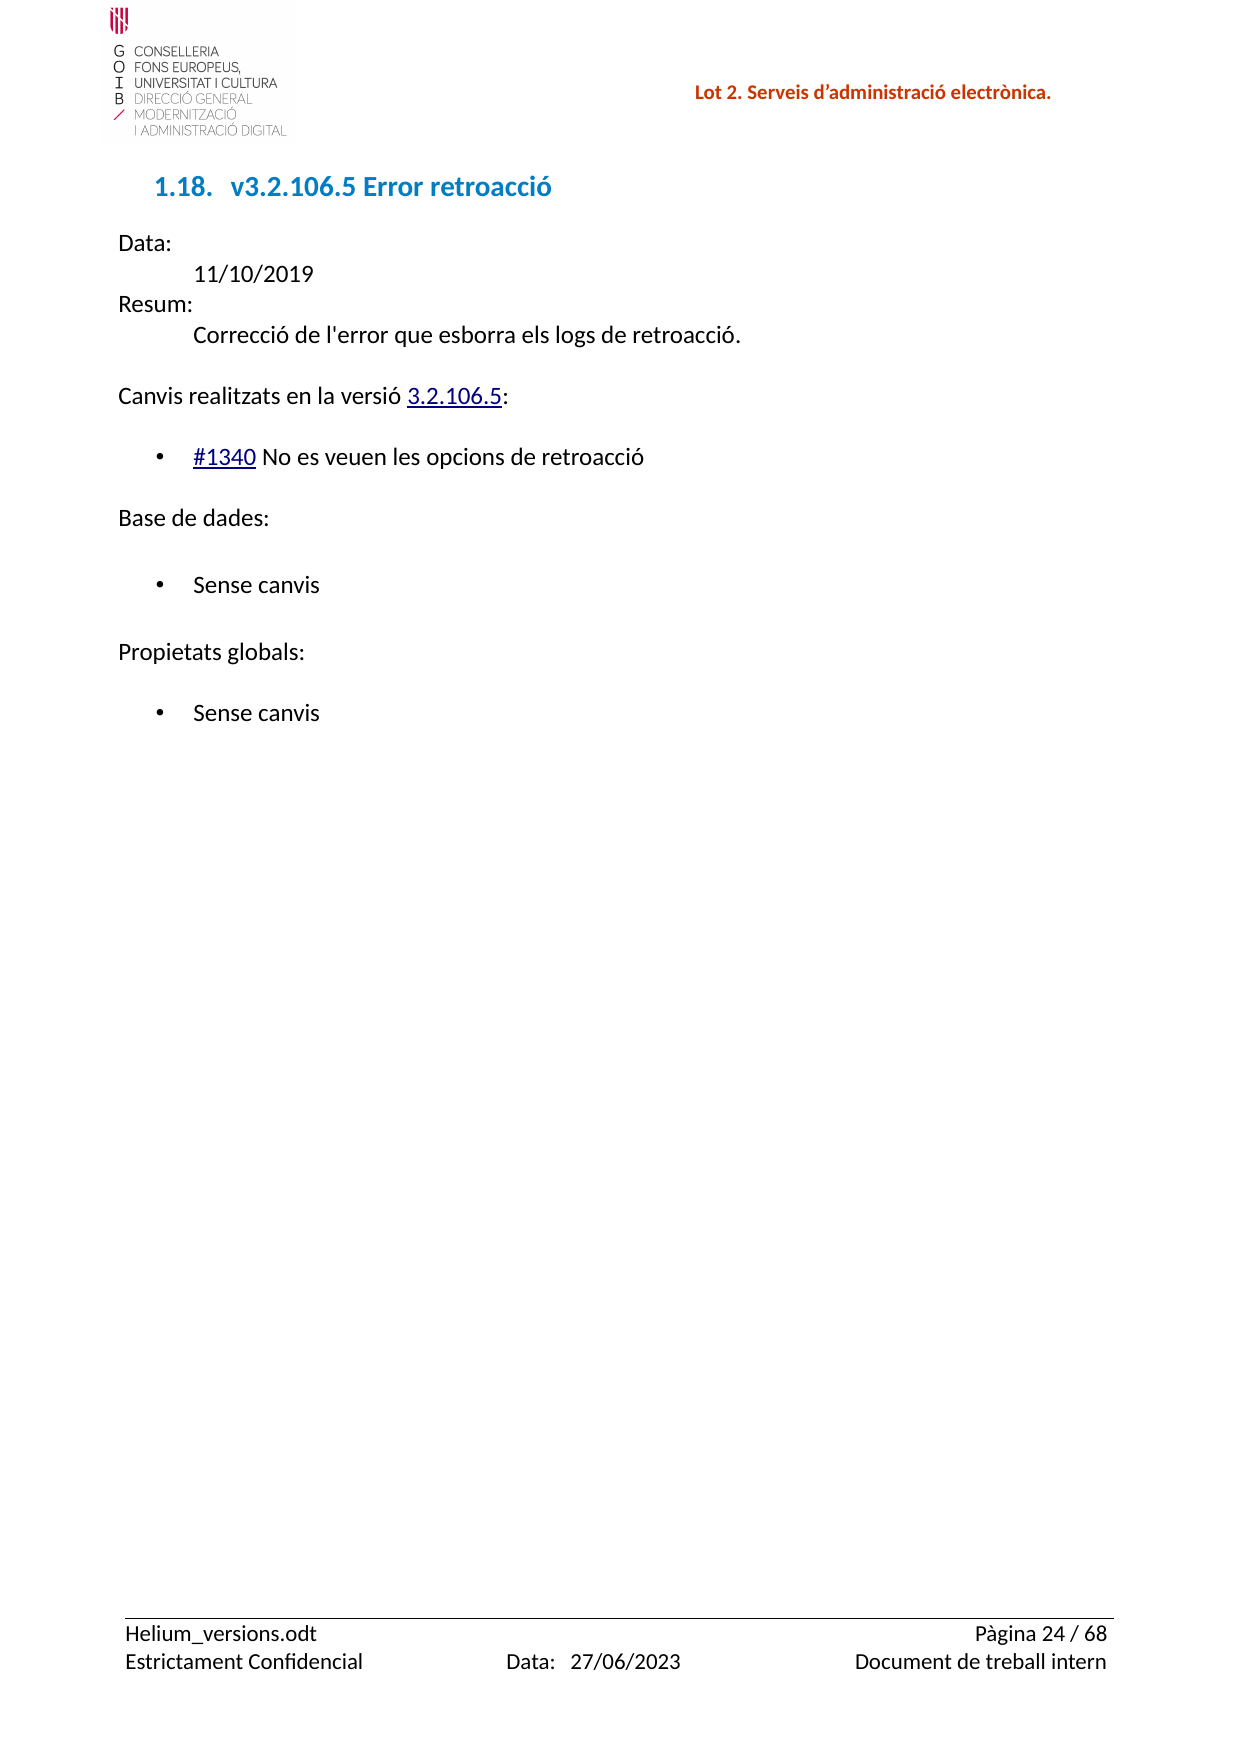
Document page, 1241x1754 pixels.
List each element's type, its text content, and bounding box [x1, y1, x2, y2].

text Canvis realitzats en la versió 3.2.106.5: [118, 380, 1122, 411]
text Correcció de l'error que esborra els logs de retroacció. [118, 319, 1122, 350]
list Sense canvis [156, 569, 1122, 600]
list Sense canvis [156, 697, 1122, 728]
text Data: [118, 228, 1122, 258]
subtitle v3.2.106.5 Error retroacció [153, 168, 1122, 204]
text Resum: [118, 289, 1122, 319]
text Base de dades: [118, 502, 1122, 533]
text 11/10/2019 [118, 258, 1122, 289]
picture [100, 0, 297, 144]
text Propietats globals: [118, 636, 1122, 667]
list #1340 No es veuen les opcions de retroacció [156, 441, 1122, 472]
